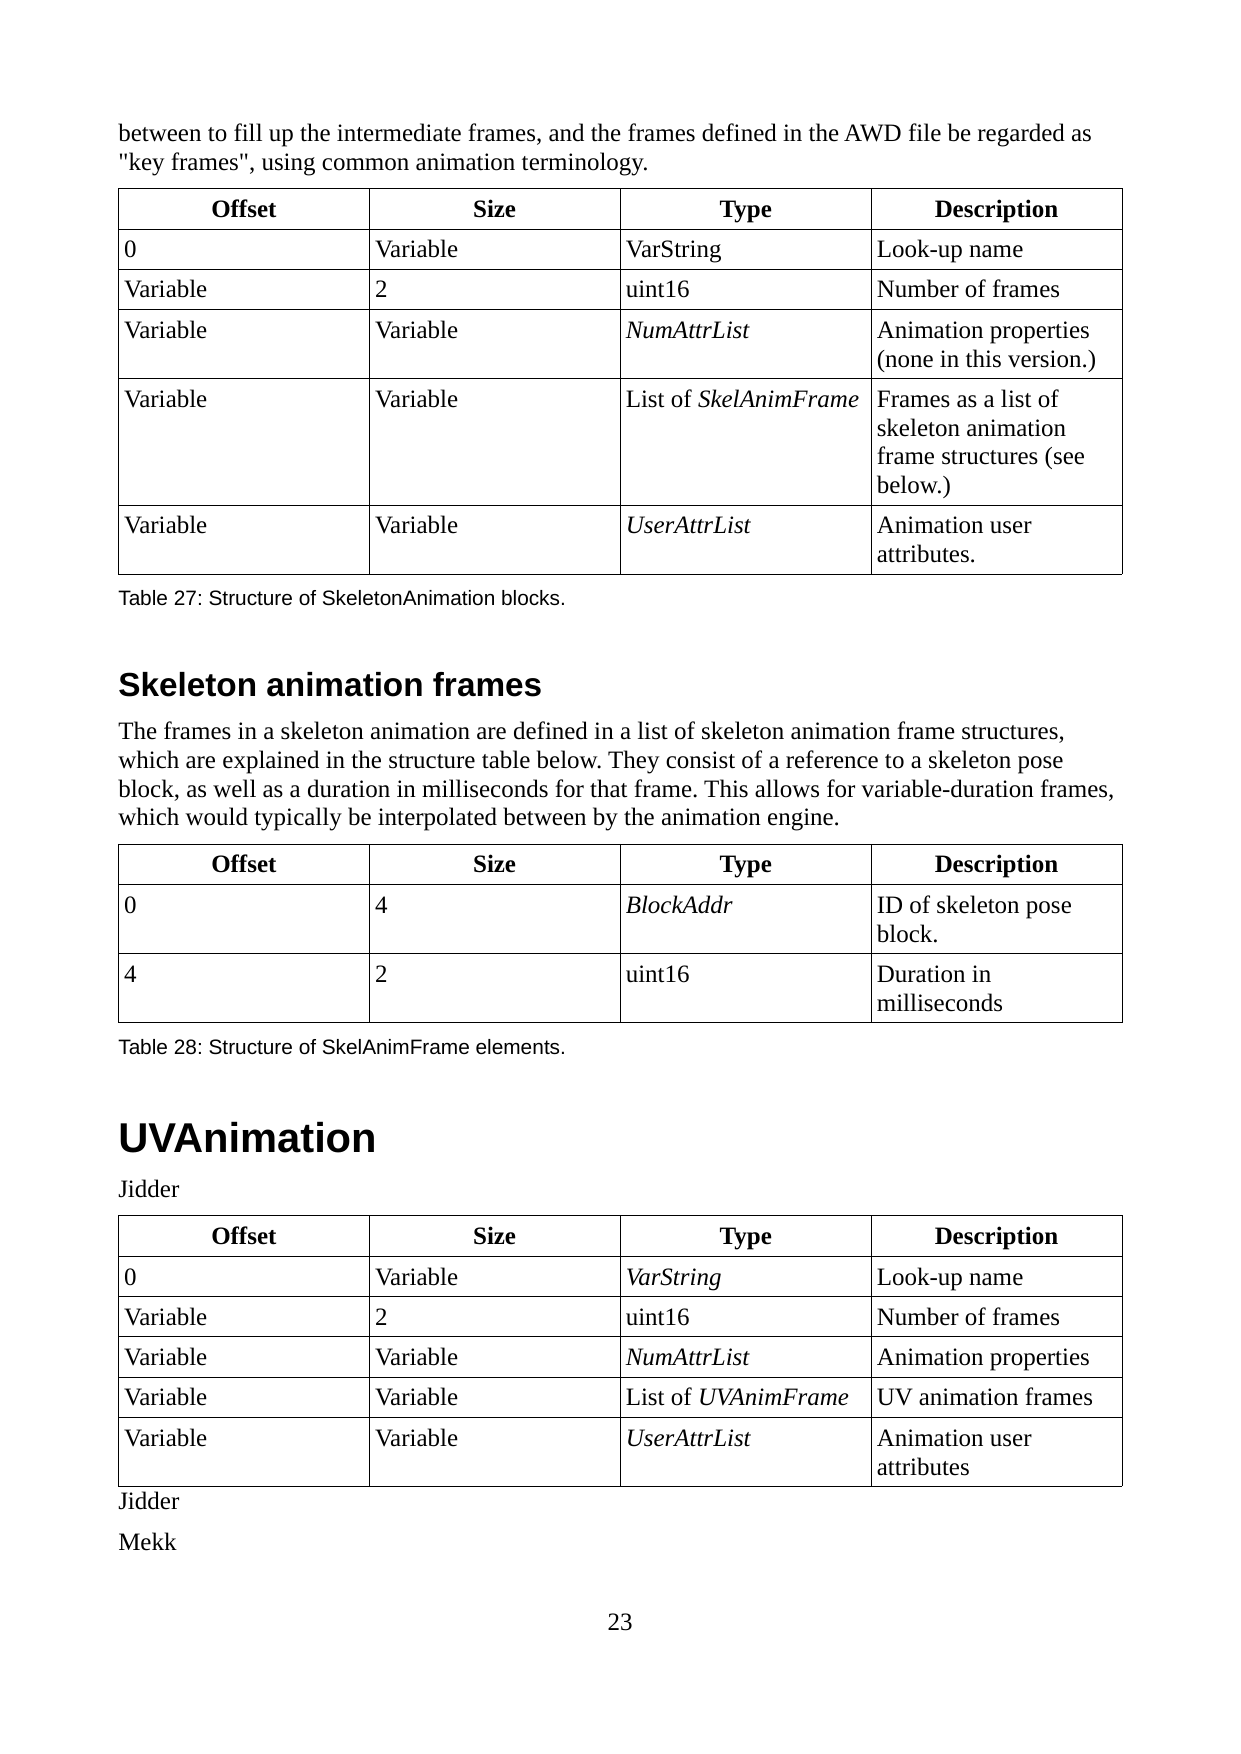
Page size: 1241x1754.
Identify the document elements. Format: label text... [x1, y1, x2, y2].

table_cell VarString [621, 230, 871, 269]
table_cell Duration in milliseconds [872, 954, 1122, 1022]
table_cell List of UVAnimFrame [621, 1378, 871, 1417]
table_cell Variable [119, 1378, 369, 1417]
table_cell Variable [119, 1418, 369, 1486]
table_cell UserAttrList [621, 506, 871, 574]
table_cell Frames as a list of skeleton animation frame structures (see below.) [872, 379, 1122, 505]
table_header Description [872, 1216, 1122, 1256]
table_header Size [370, 189, 620, 228]
table_cell Variable [370, 1418, 620, 1486]
table_cell Animation user attributes [872, 1418, 1122, 1486]
table_cell Animation properties (none in this version.) [872, 310, 1122, 378]
table_cell Variable [370, 1337, 620, 1377]
table_header Offset [119, 845, 369, 884]
table_cell UV animation frames [872, 1378, 1122, 1417]
table_cell Look-up name [872, 230, 1122, 269]
table_cell Variable [119, 270, 369, 309]
table_cell Variable [119, 379, 369, 505]
table_header Offset [119, 1216, 369, 1256]
table_cell 2 [370, 270, 620, 309]
table_cell ID of skeleton pose block. [872, 885, 1122, 953]
text Table 27: Structure of SkeletonAnimation blocks. [118, 586, 1122, 610]
text Jidder [118, 1174, 1122, 1203]
subtitle UVAnimation [118, 1114, 1122, 1162]
table_cell Variable [370, 310, 620, 378]
table_cell Variable [119, 506, 369, 574]
table_cell uint16 [621, 954, 871, 1022]
subtitle Skeleton animation frames [118, 665, 1122, 704]
table_cell Look-up name [872, 1257, 1122, 1296]
table_cell 4 [119, 954, 369, 1022]
table_header Description [872, 845, 1122, 884]
table_cell 4 [370, 885, 620, 953]
table_cell 0 [119, 1257, 369, 1296]
table_header Type [621, 189, 871, 228]
table_cell UserAttrList [621, 1418, 871, 1486]
table_cell Variable [119, 1337, 369, 1377]
table_cell BlockAddr [621, 885, 871, 953]
table_header Size [370, 1216, 620, 1256]
table_header Type [621, 1216, 871, 1256]
table_cell Variable [370, 506, 620, 574]
table_header Description [872, 189, 1122, 228]
table_cell 2 [370, 1297, 620, 1336]
table_cell VarString [621, 1257, 871, 1296]
table_cell List of SkelAnimFrame [621, 379, 871, 505]
text Mekk [118, 1527, 1122, 1556]
table_cell 0 [119, 230, 369, 269]
table_cell uint16 [621, 270, 871, 309]
table_cell Variable [119, 1297, 369, 1336]
table_cell Variable [370, 1378, 620, 1417]
text Jidder [118, 1487, 1122, 1515]
table_cell Variable [370, 230, 620, 269]
table_cell Animation properties [872, 1337, 1122, 1377]
table_cell Variable [370, 379, 620, 505]
table_cell 0 [119, 885, 369, 953]
table_cell Variable [370, 1257, 620, 1296]
table_header Type [621, 845, 871, 884]
table_cell 2 [370, 954, 620, 1022]
table_cell NumAttrList [621, 310, 871, 378]
table_cell Variable [119, 310, 369, 378]
table_cell uint16 [621, 1297, 871, 1336]
table_header Offset [119, 189, 369, 228]
text The frames in a skeleton animation are defined in a list of skeleton animation frame structures, which are explained in the structure table below. They consist of a reference to a skeleton pose block, as well as a duration in milliseconds for that frame. This allows for variable-duration frames, which would typically be interpolated between by the animation engine. [118, 716, 1122, 831]
table_cell Number of frames [872, 270, 1122, 309]
table_cell Number of frames [872, 1297, 1122, 1336]
table_cell NumAttrList [621, 1337, 871, 1377]
text Table 28: Structure of SkelAnimFrame elements. [118, 1035, 1122, 1059]
text between to fill up the intermediate frames, and the frames defined in the AWD file be regarded as "key frames", using common animation terminology. [118, 118, 1122, 176]
table_header Size [370, 845, 620, 884]
table_cell Animation user attributes. [872, 506, 1122, 574]
